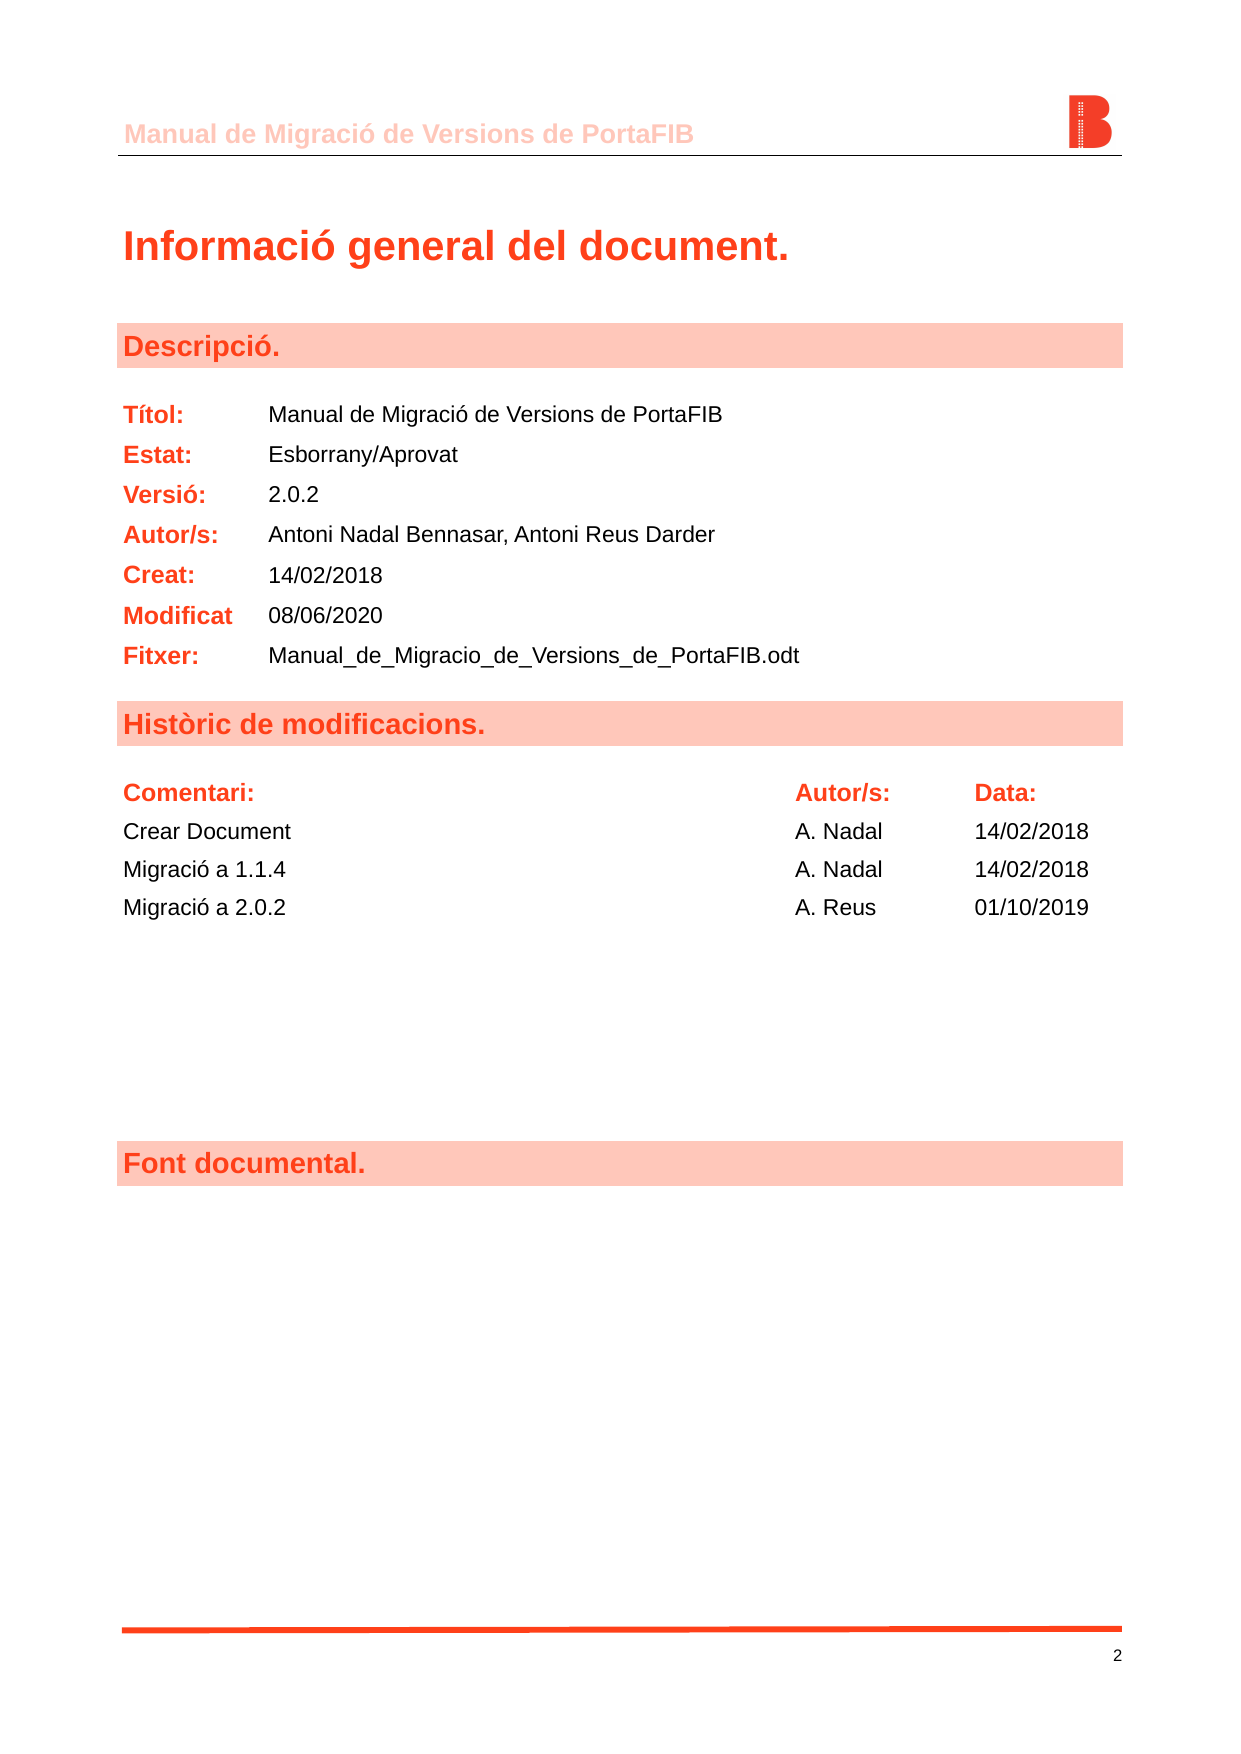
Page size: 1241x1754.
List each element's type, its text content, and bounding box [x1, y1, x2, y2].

table_cell [969, 1039, 1123, 1077]
table_cell [969, 964, 1123, 1001]
table_cell 14/02/2018 [969, 850, 1123, 888]
table_cell [789, 1077, 969, 1115]
table_cell [117, 1249, 1123, 1289]
table_cell [117, 1186, 1123, 1211]
table_cell Títol: [117, 394, 262, 434]
table_cell Creat: [117, 555, 262, 595]
table_cell [969, 926, 1123, 963]
table_cell [117, 1039, 789, 1077]
table_cell Descripció. [117, 323, 1123, 368]
table_cell [117, 1115, 1123, 1141]
table_cell Data: [969, 772, 1123, 812]
table_cell [789, 964, 969, 1001]
table_header Informació general del document. [117, 216, 1123, 323]
table_cell A. Reus [789, 888, 969, 926]
table_cell Manual de Migració de Versions de PortaFIB [262, 394, 1123, 434]
table_cell [117, 368, 1123, 394]
table_cell A. Nadal [789, 850, 969, 888]
table_cell Esborrany/Aprovat [262, 434, 1123, 474]
table_cell 14/02/2018 [969, 812, 1123, 850]
table_cell [117, 926, 789, 963]
table_cell [117, 964, 789, 1001]
table_cell Antoni Nadal Bennasar, Antoni Reus Darder [262, 515, 1123, 555]
table_cell [117, 1077, 789, 1115]
table_cell [117, 746, 1123, 772]
table_cell [117, 675, 1123, 701]
table_cell Modificat [117, 595, 262, 635]
table_cell Comentari: [117, 772, 789, 812]
table_cell [117, 1289, 1123, 1327]
table_cell 2.0.2 [262, 474, 1123, 514]
table_cell 08/06/2020 [262, 595, 1123, 635]
table_cell [969, 1077, 1123, 1115]
table_cell Autor/s: [117, 515, 262, 555]
table_cell [789, 1039, 969, 1077]
table_cell Migració a 2.0.2 [117, 888, 789, 926]
table_cell Versió: [117, 474, 262, 514]
table_cell Estat: [117, 434, 262, 474]
table_cell [117, 1001, 789, 1039]
table_cell Manual_de_Migracio_de_Versions_de_PortaFIB.odt [262, 635, 1123, 675]
table_cell [789, 1001, 969, 1039]
table_cell 14/02/2018 [262, 555, 1123, 595]
table_cell [789, 926, 969, 963]
table_cell [117, 1327, 1123, 1365]
table_cell Fitxer: [117, 635, 262, 675]
table_cell 01/10/2019 [969, 888, 1123, 926]
table_cell Font documental. [117, 1141, 1123, 1186]
table_cell A. Nadal [789, 812, 969, 850]
table_cell [969, 1001, 1123, 1039]
table_cell [117, 1211, 1123, 1249]
table_cell Crear Document [117, 812, 789, 850]
table_cell Autor/s: [789, 772, 969, 812]
table_cell Històric de modificacions. [117, 701, 1123, 746]
picture [1063, 94, 1117, 150]
table_cell Migració a 1.1.4 [117, 850, 789, 888]
